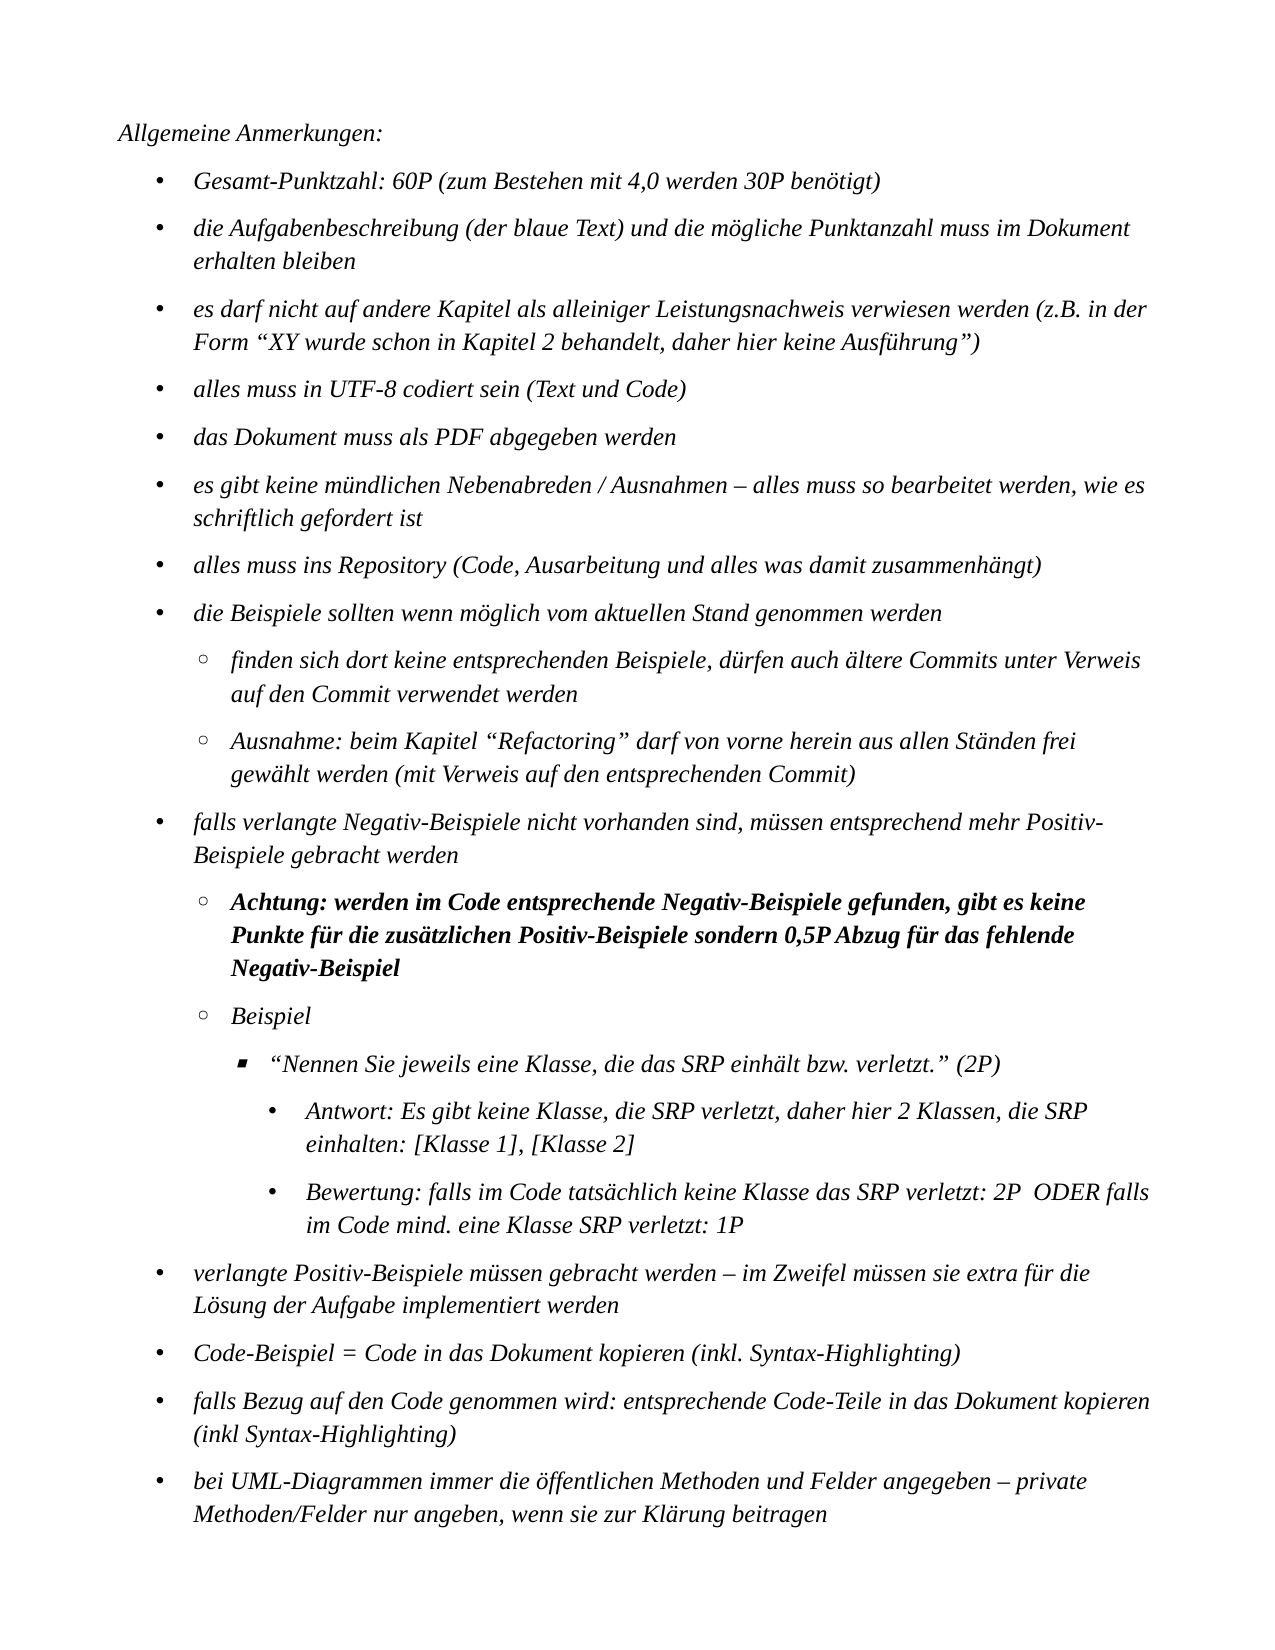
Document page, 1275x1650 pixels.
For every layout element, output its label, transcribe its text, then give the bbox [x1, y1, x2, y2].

list verlangte Positiv-Beispiele müssen gebracht werden – im Zweifel müssen sie extra für die Lösung der Aufgabe implementiert werden [156, 1258, 1157, 1319]
list falls Bezug auf den Code genommen wird: entsprechende Code-Teile in das Dokument kopieren (inkl Syntax-Highlighting) [156, 1386, 1157, 1448]
list falls verlangte Negativ-Beispiele nicht vorhanden sind, müssen entsprechend mehr Positiv-Beispiele gebracht werden [156, 807, 1157, 869]
list das Dokument muss als PDF abgegeben werden [156, 422, 1157, 451]
list alles muss in UTF-8 codiert sein (Text und Code) [156, 374, 1157, 403]
list Antwort: Es gibt keine Klasse, die SRP verletzt, daher hier 2 Klassen, die SRP einhalten: [Klasse 1], [Klasse 2] [268, 1096, 1157, 1158]
list die Beispiele sollten wenn möglich vom aktuellen Stand genommen werden [156, 598, 1157, 627]
list alles muss ins Repository (Code, Ausarbeitung und alles was damit zusammenhängt) [156, 550, 1157, 579]
list es gibt keine mündlichen Nebenabreden / Ausnahmen – alles muss so bearbeitet werden, wie es schriftlich gefordert ist [156, 470, 1157, 532]
list “Nennen Sie jeweils eine Klasse, die das SRP einhält bzw. verletzt.” (2P) [231, 1049, 1157, 1077]
list Gesamt-Punktzahl: 60P (zum Bestehen mit 4,0 werden 30P benötigt) [156, 166, 1157, 194]
list bei UML-Diagrammen immer die öffentlichen Methoden und Felder angegeben – private Methoden/Felder nur angeben, wenn sie zur Klärung beitragen [156, 1466, 1157, 1528]
list Bewertung: falls im Code tatsächlich keine Klasse das SRP verletzt: 2P ODER falls im Code mind. eine Klasse SRP verletzt: 1P [268, 1177, 1157, 1239]
list finden sich dort keine entsprechenden Beispiele, dürfen auch ältere Commits unter Verweis auf den Commit verwendet werden [193, 646, 1157, 707]
list Ausnahme: beim Kapitel “Refactoring” darf von vorne herein aus allen Ständen frei gewählt werden (mit Verweis auf den entsprechenden Commit) [193, 726, 1157, 788]
list Beispiel [193, 1001, 1157, 1030]
list Achtung: werden im Code entsprechende Negativ-Beispiele gefunden, gibt es keine Punkte für die zusätzlichen Positiv-Beispiele sondern 0,5P Abzug für das fehlende Negativ-Beispiel [193, 887, 1157, 982]
list es darf nicht auf andere Kapitel als alleiniger Leistungsnachweis verwiesen werden (z.B. in der Form “XY wurde schon in Kapitel 2 behandelt, daher hier keine Ausführung”) [156, 294, 1157, 356]
list Code-Beispiel = Code in das Dokument kopieren (inkl. Syntax-Highlighting) [156, 1338, 1157, 1367]
list die Aufgabenbeschreibung (der blaue Text) und die mögliche Punktanzahl muss im Dokument erhalten bleiben [156, 213, 1157, 275]
text Allgemeine Anmerkungen: [118, 118, 1157, 147]
